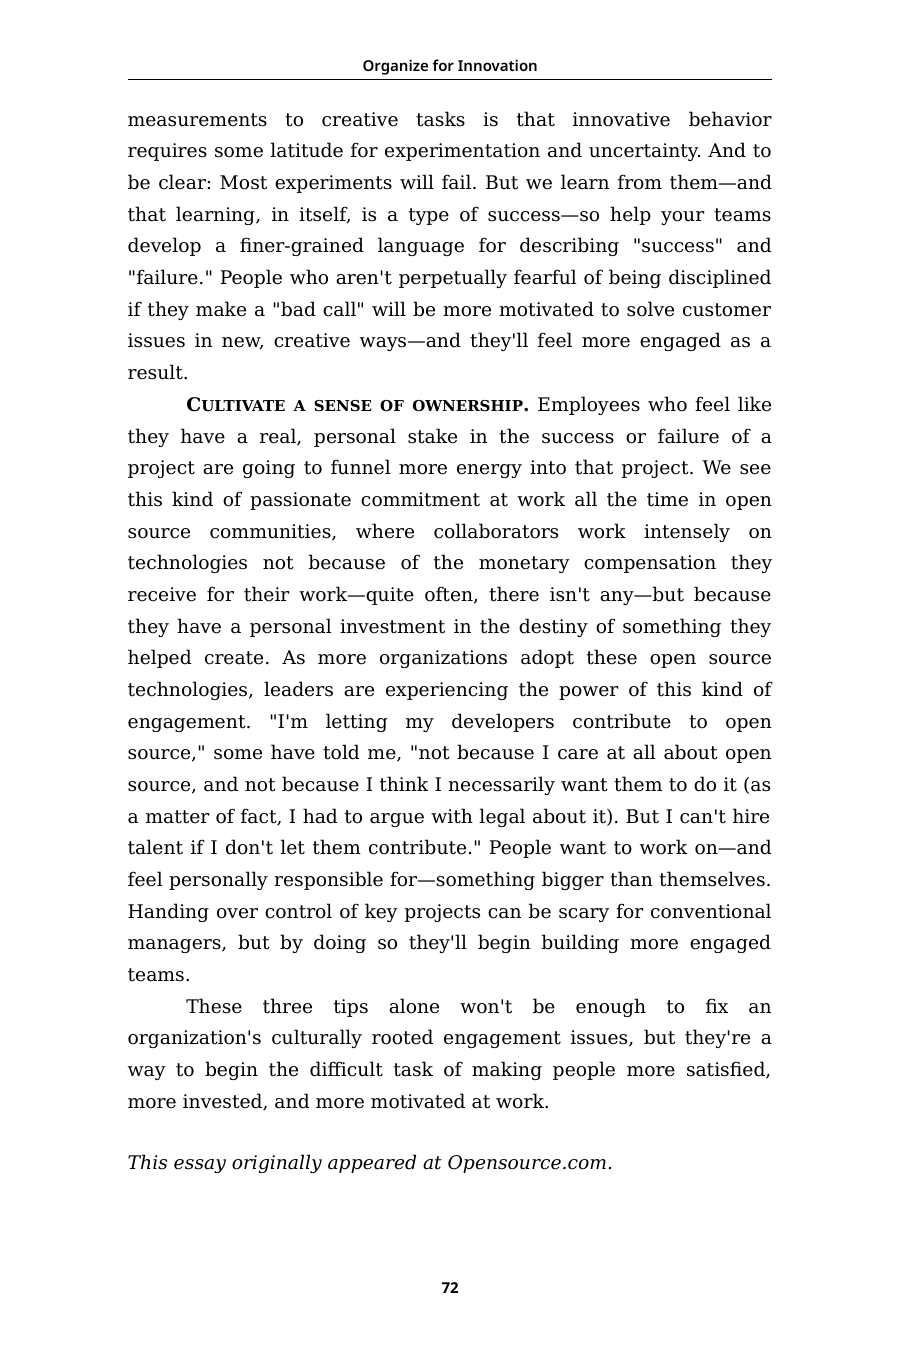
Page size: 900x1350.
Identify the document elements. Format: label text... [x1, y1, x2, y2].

text These three tips alone won't be enough to fix an organization's culturally rooted engagement issues, but they're a way to begin the difficult task of making people more satisfied, more invested, and more motivated at work. [127, 996, 772, 1112]
text Cultivate a sense of ownership. Employees who feel like they have a real, personal stake in the success or failure of a project are going to funnel more energy into that project. We see this kind of passionate commitment at work all the time in open source communities, where collaborators work intensely on technologies not because of the monetary compensation they receive for their work—quite often, there isn't any—but because they have a personal investment in the destiny of something they helped create. As more organizations adopt these open source technologies, leaders are experiencing the power of this kind of engagement. "I'm letting my developers contribute to open source," some have told me, "not because I care at all about open source, and not because I think I necessarily want them to do it (as a matter of fact, I had to argue with legal about it). But I can't hire talent if I don't let them contribute." People want to work on—and feel personally responsible for—something bigger than themselves. Handing over control of key projects can be scary for conventional managers, but by doing so they'll begin building more engaged teams. [127, 394, 772, 986]
text This essay originally appeared at Opensource.com. [127, 1152, 772, 1174]
text measurements to creative tasks is that innovative behavior requires some latitude for experimentation and uncertainty. And to be clear: Most experiments will fail. But we learn from them—and that learning, in itself, is a type of success—so help your teams develop a finer-grained language for describing "success" and "failure." People who aren't perpetually fearful of being disciplined if they make a "bad call" will be more motivated to solve customer issues in new, creative ways—and they'll feel more engaged as a result. [127, 109, 772, 384]
